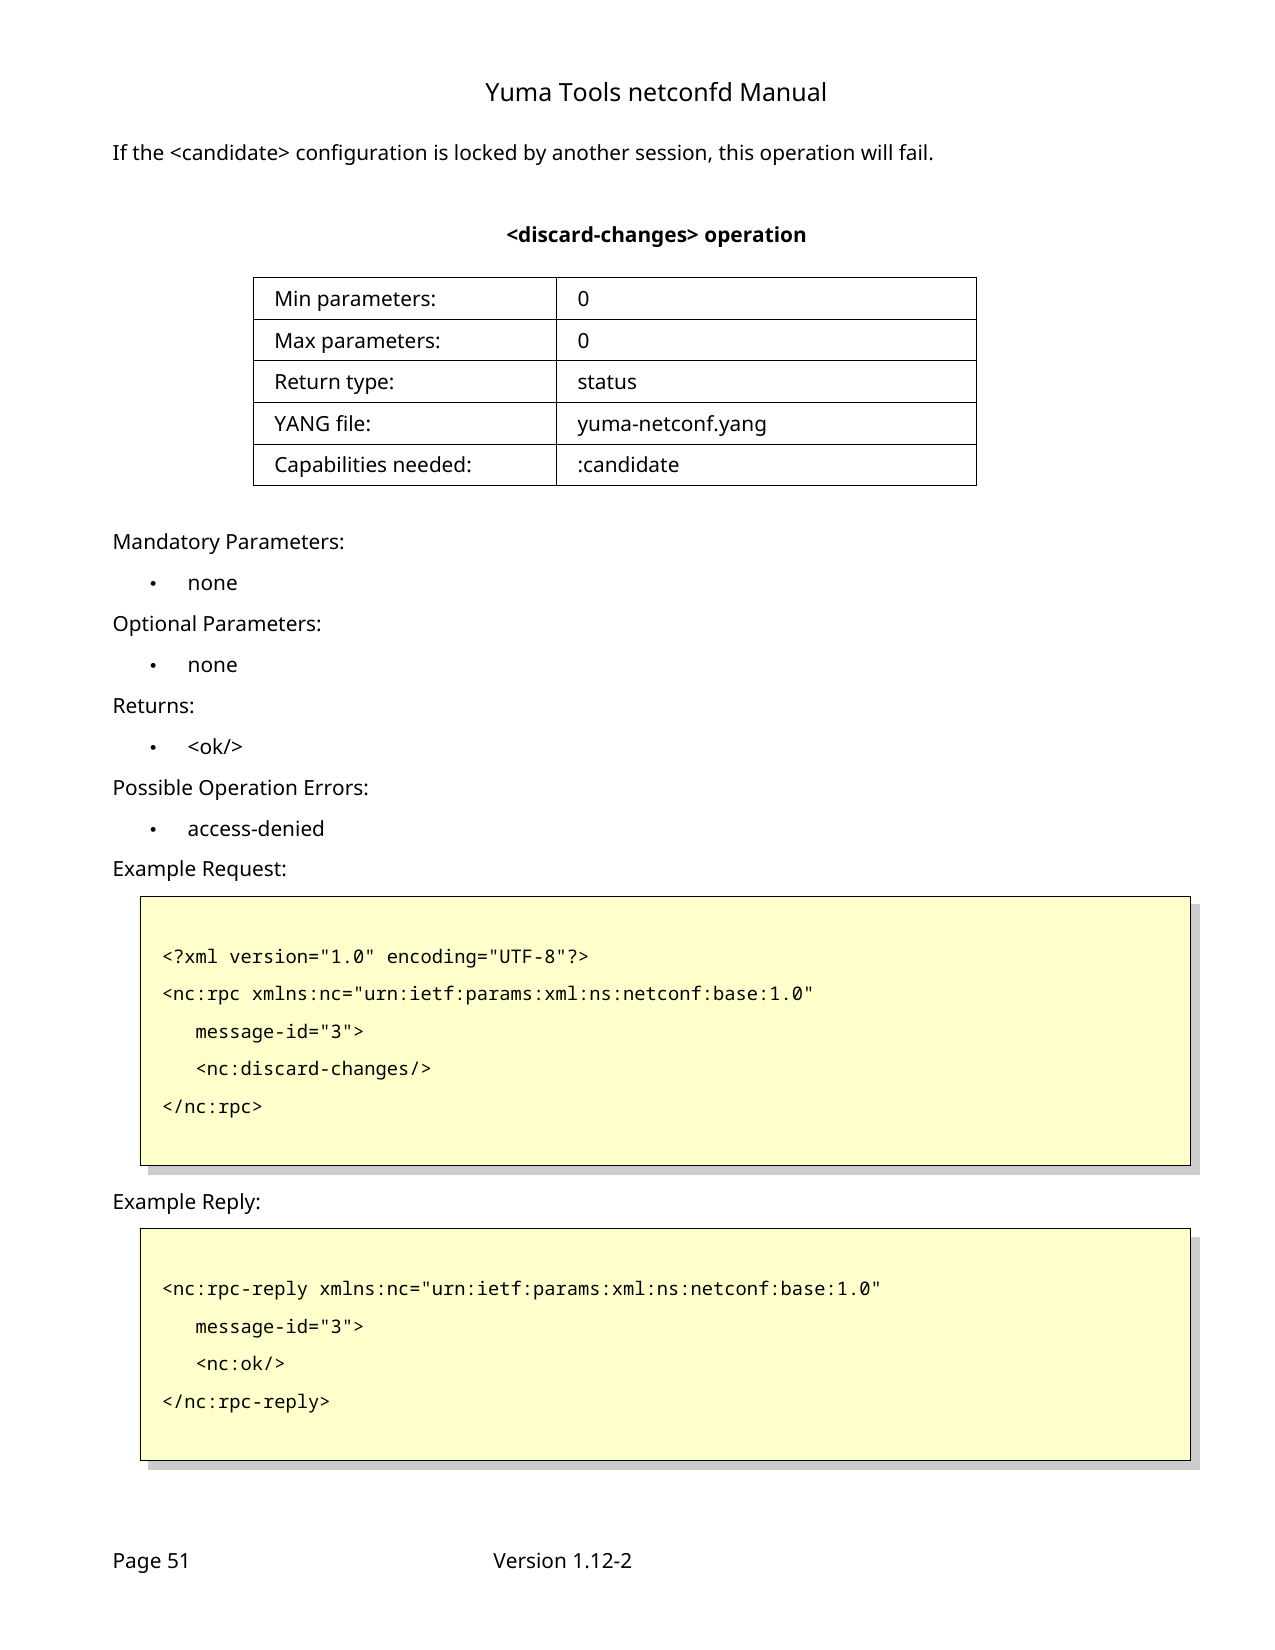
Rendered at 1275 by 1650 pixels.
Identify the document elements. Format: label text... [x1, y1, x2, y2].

table_cell Return type: [254, 361, 556, 402]
text <?xml version="1.0" encoding="UTF-8"?> [141, 933, 1190, 968]
list <ok/> [150, 732, 1200, 760]
text message-id="3"> [141, 1303, 1190, 1338]
list none [150, 568, 1200, 596]
text </nc:rpc-reply> [141, 1378, 1190, 1413]
text <nc:rpc xmlns:nc="urn:ietf:params:xml:ns:netconf:base:1.0" [141, 971, 1190, 1006]
text Returns: [112, 691, 1200, 719]
list access-denied [150, 814, 1200, 842]
list none [150, 650, 1200, 678]
table_cell Capabilities needed: [254, 445, 556, 485]
table_cell :candidate [557, 445, 976, 485]
text <nc:discard-changes/> [141, 1046, 1190, 1081]
text <nc:rpc-reply xmlns:nc="urn:ietf:params:xml:ns:netconf:base:1.0" [141, 1265, 1190, 1301]
table_cell status [557, 361, 976, 402]
text </nc:rpc> [141, 1083, 1190, 1118]
table_header 0 [557, 278, 976, 319]
text message-id="3"> [141, 1008, 1190, 1043]
text Example Reply: [112, 1187, 1200, 1215]
table_cell yuma-netconf.yang [557, 403, 976, 443]
text Example Request: [112, 854, 1200, 883]
text Possible Operation Errors: [112, 773, 1200, 801]
table_cell Max parameters: [254, 320, 556, 360]
table_cell YANG file: [254, 403, 556, 443]
table_header Min parameters: [254, 278, 556, 319]
text If the <candidate> configuration is locked by another session, this operation will fail. [112, 138, 1200, 167]
text Mandatory Parameters: [112, 527, 1200, 556]
table_cell 0 [557, 320, 976, 360]
text Optional Parameters: [112, 609, 1200, 637]
subtitle <discard-changes> operation [127, 220, 1185, 249]
text <nc:ok/> [141, 1340, 1190, 1376]
